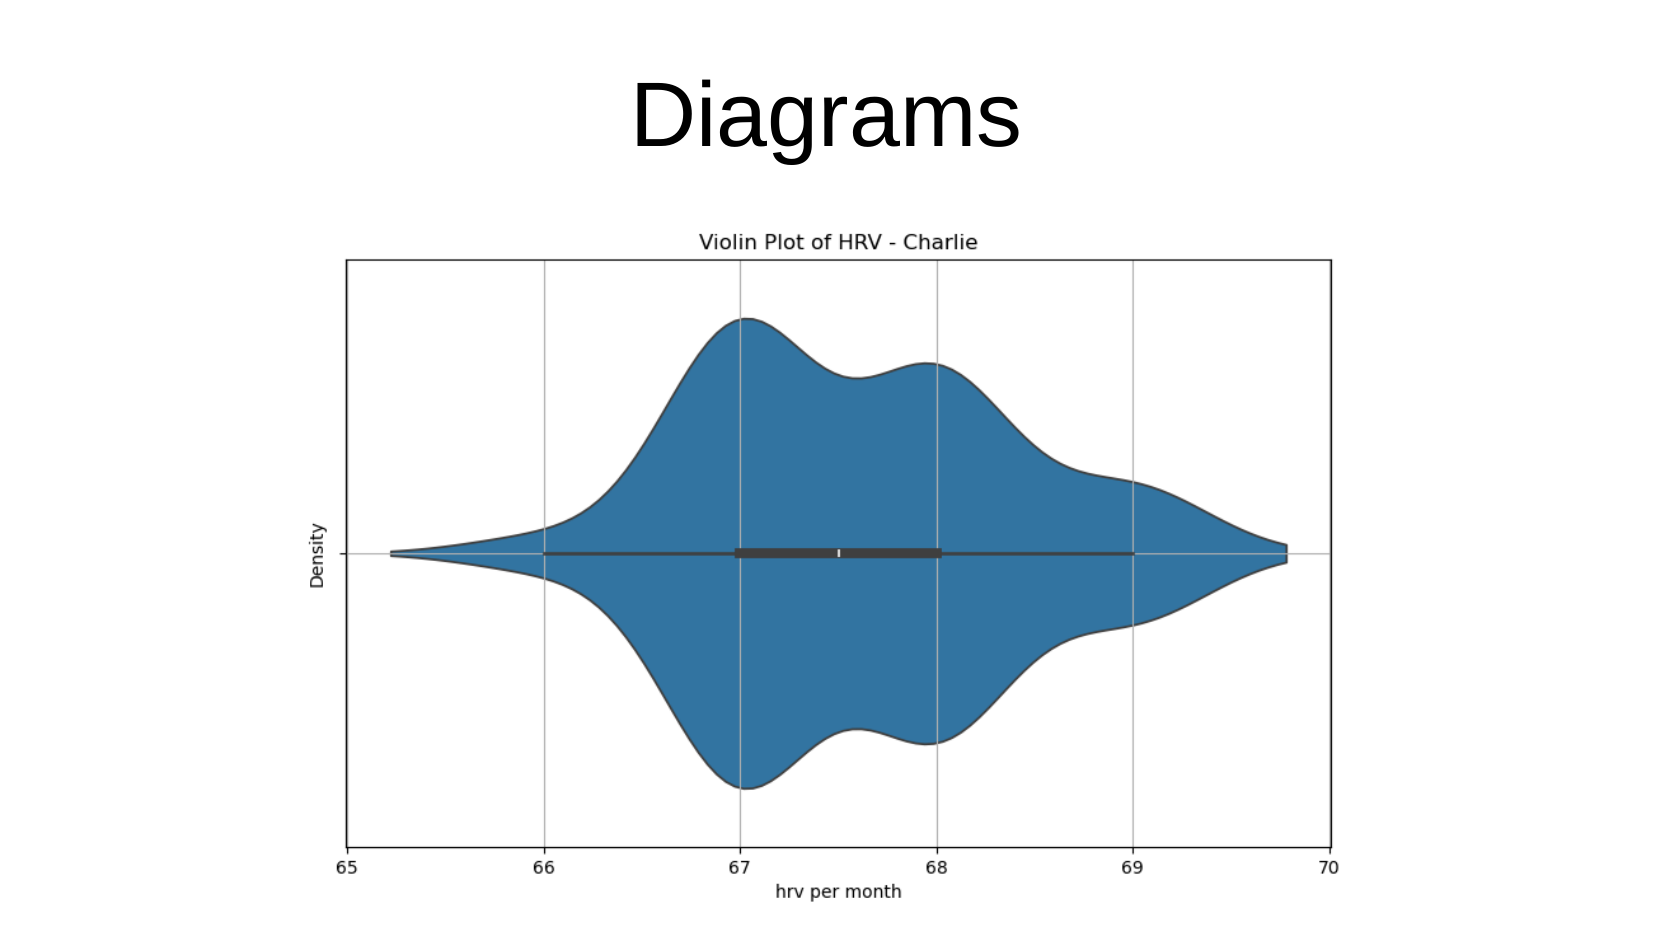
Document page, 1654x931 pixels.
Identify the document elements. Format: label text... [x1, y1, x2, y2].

title Diagrams [82, 37, 1571, 193]
picture [187, 168, 1458, 931]
